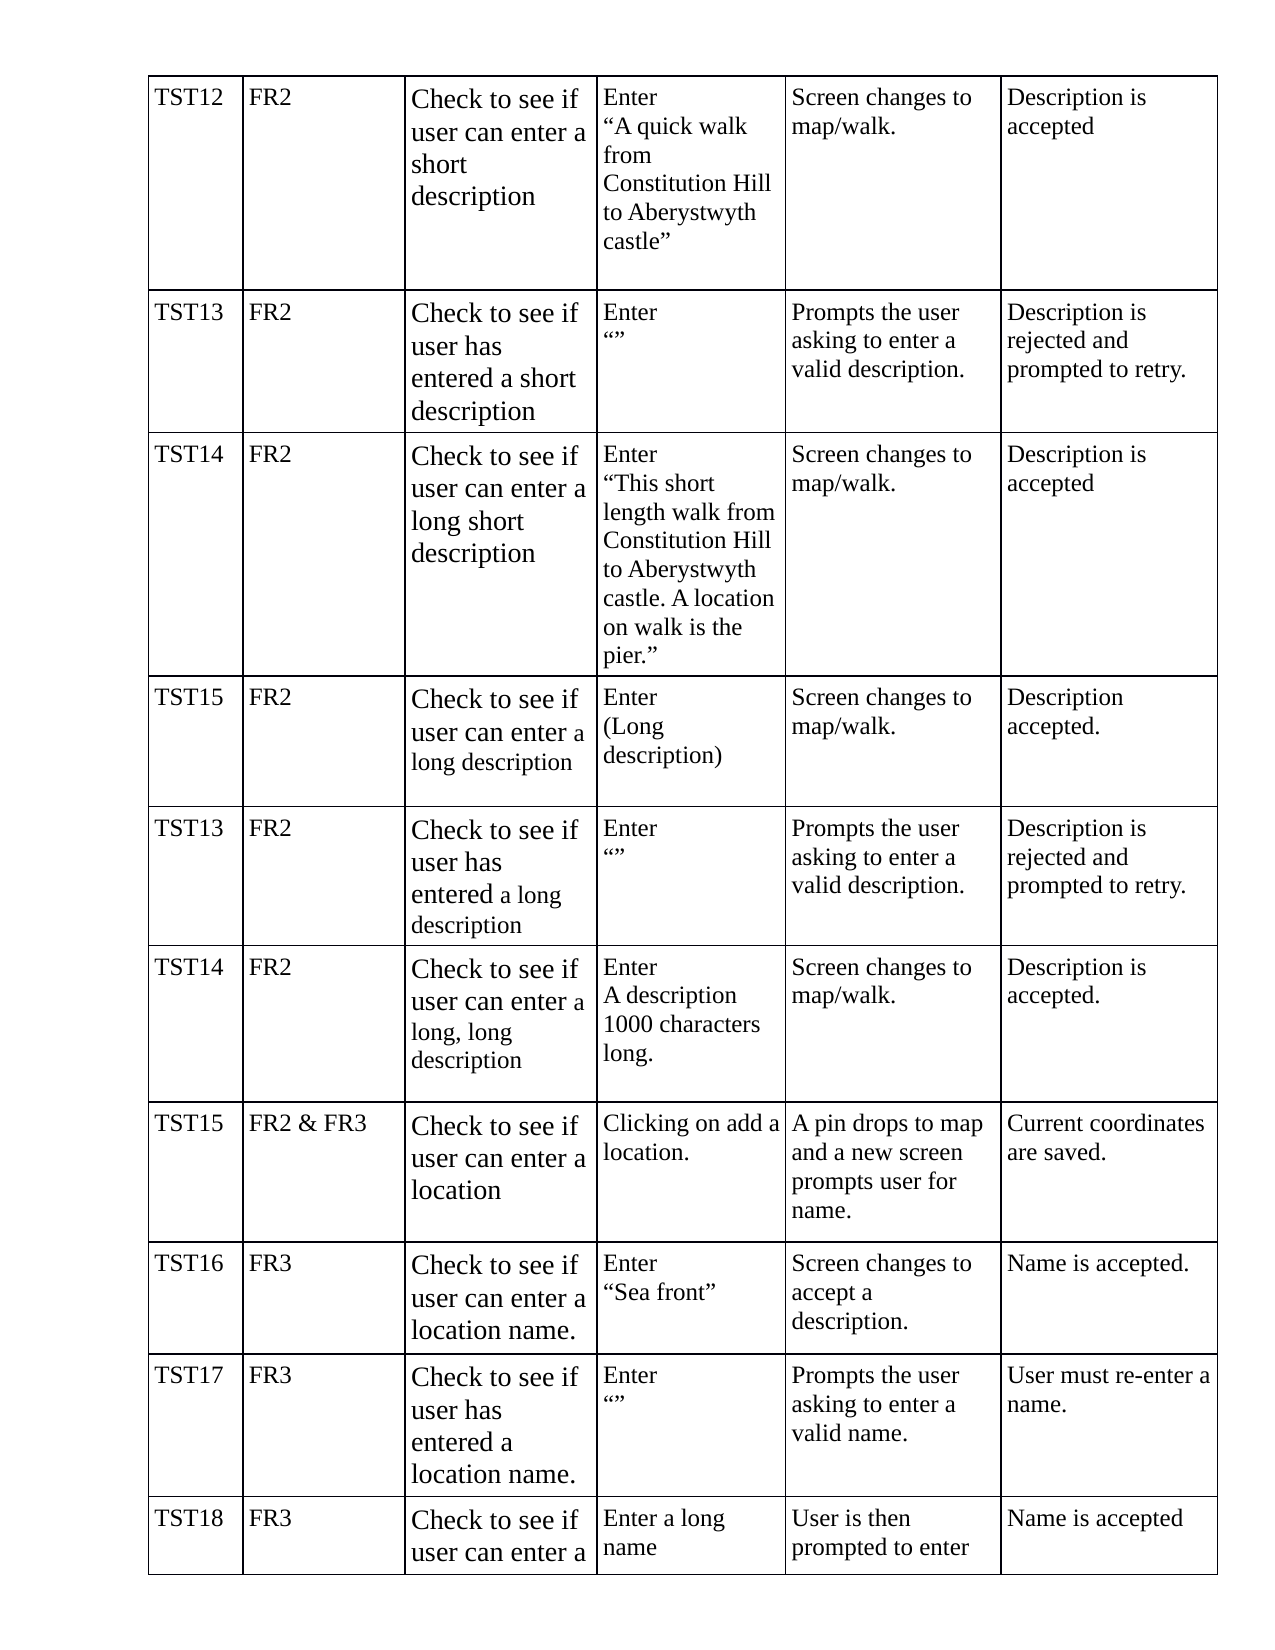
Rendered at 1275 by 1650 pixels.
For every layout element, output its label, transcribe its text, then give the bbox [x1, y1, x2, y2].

table_cell Enter “” [598, 291, 785, 432]
table_cell Enter “A quick walk from Constitution Hill to Aberystwyth castle” [598, 77, 785, 289]
table_cell Enter a long name [598, 1497, 785, 1573]
table_cell Prompts the user asking to enter a valid description. [786, 807, 1000, 944]
table_cell Check to see if user can enter a long short description [406, 433, 596, 675]
table_cell Check to see if user can enter a long, long description [406, 946, 596, 1101]
table_cell User is then prompted to enter [786, 1497, 1000, 1573]
table_cell TST12 [149, 77, 242, 289]
table_cell FR3 [244, 1243, 404, 1353]
table_cell TST14 [149, 433, 242, 675]
table_cell Enter (Long description) [598, 677, 785, 806]
table_cell Description is rejected and prompted to retry. [1002, 291, 1217, 432]
table_cell TST18 [149, 1497, 242, 1573]
table_cell Check to see if user can enter a long description [406, 677, 596, 806]
table_cell Description is accepted [1002, 433, 1217, 675]
table_cell Check to see if user can enter a [406, 1497, 596, 1573]
table_cell Check to see if user has entered a long description [406, 807, 596, 944]
table_cell Clicking on add a location. [598, 1103, 785, 1241]
table_cell FR2 [244, 291, 404, 432]
table_cell Check to see if user has entered a short description [406, 291, 596, 432]
table_cell Enter “Sea front” [598, 1243, 785, 1353]
table_cell Check to see if user can enter a short description [406, 77, 596, 289]
table_cell TST16 [149, 1243, 242, 1353]
table_cell Check to see if user can enter a location name. [406, 1243, 596, 1353]
table_cell Check to see if user has entered a location name. [406, 1355, 596, 1496]
table_cell Description accepted. [1002, 677, 1217, 806]
table_cell Enter “” [598, 1355, 785, 1496]
table_cell TST17 [149, 1355, 242, 1496]
table_cell TST15 [149, 1103, 242, 1241]
table_cell Screen changes to map/walk. [786, 433, 1000, 675]
table_cell FR2 [244, 433, 404, 675]
table_cell FR2 [244, 77, 404, 289]
table_cell TST15 [149, 677, 242, 806]
table_cell Screen changes to map/walk. [786, 77, 1000, 289]
table_cell Enter “This short length walk from Constitution Hill to Aberystwyth castle. A location on walk is the pier.” [598, 433, 785, 675]
table_cell Check to see if user can enter a location [406, 1103, 596, 1241]
table_cell Description is accepted. [1002, 946, 1217, 1101]
table_cell FR3 [244, 1497, 404, 1573]
table_cell Screen changes to map/walk. [786, 677, 1000, 806]
table_cell Prompts the user asking to enter a valid description. [786, 291, 1000, 432]
table_cell FR3 [244, 1355, 404, 1496]
table_cell Enter “” [598, 807, 785, 944]
table_cell A pin drops to map and a new screen prompts user for name. [786, 1103, 1000, 1241]
table_cell Name is accepted [1002, 1497, 1217, 1573]
table_cell Name is accepted. [1002, 1243, 1217, 1353]
table_cell FR2 [244, 946, 404, 1101]
table_cell Current coordinates are saved. [1002, 1103, 1217, 1241]
table_cell FR2 [244, 807, 404, 944]
table_cell Screen changes to map/walk. [786, 946, 1000, 1101]
table_cell Description is accepted [1002, 77, 1217, 289]
table_cell FR2 & FR3 [244, 1103, 404, 1241]
table_cell Description is rejected and prompted to retry. [1002, 807, 1217, 944]
table_cell TST13 [149, 807, 242, 944]
table_cell TST13 [149, 291, 242, 432]
table_cell User must re-enter a name. [1002, 1355, 1217, 1496]
table_cell FR2 [244, 677, 404, 806]
table_cell Enter A description 1000 characters long. [598, 946, 785, 1101]
table_cell Prompts the user asking to enter a valid name. [786, 1355, 1000, 1496]
table_cell Screen changes to accept a description. [786, 1243, 1000, 1353]
table_cell TST14 [149, 946, 242, 1101]
